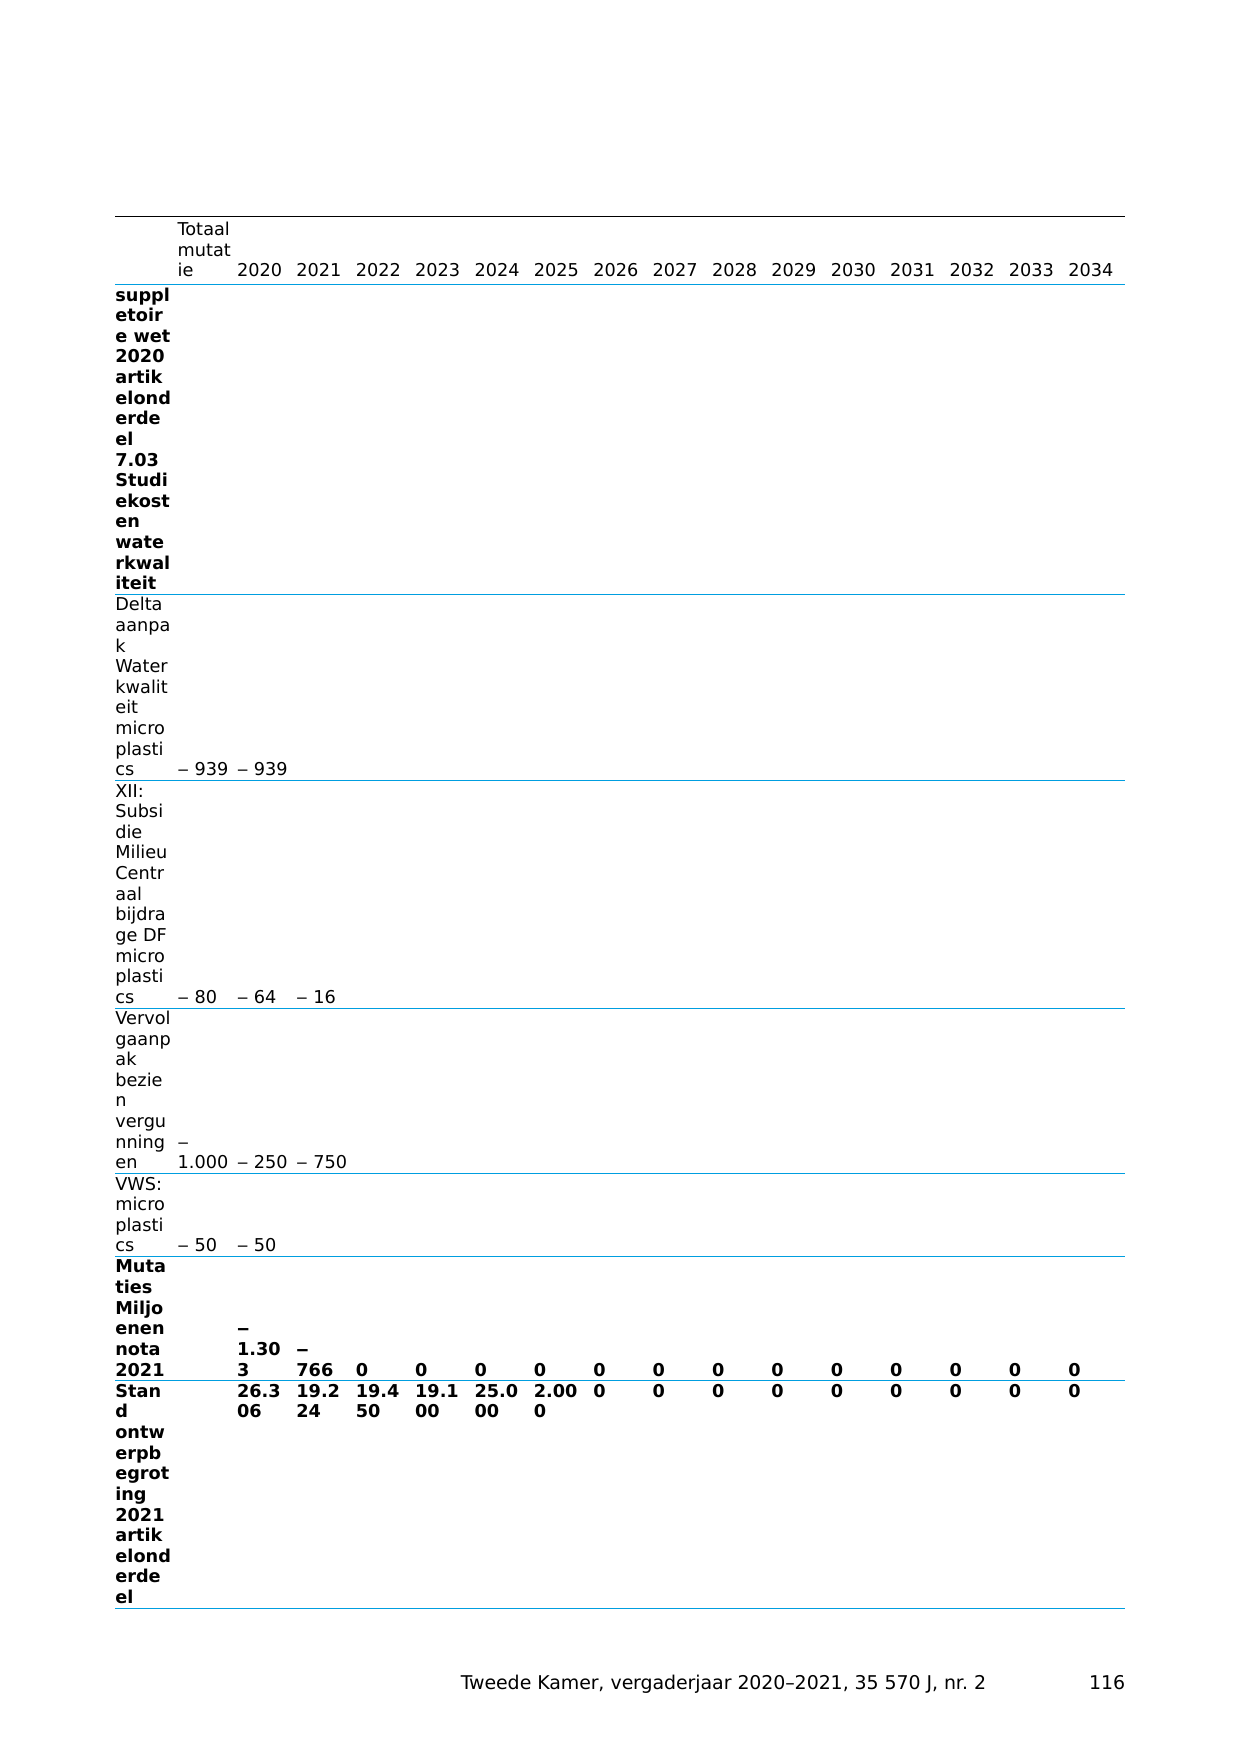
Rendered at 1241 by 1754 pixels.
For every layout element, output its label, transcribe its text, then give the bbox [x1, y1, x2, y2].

table_cell [650, 781, 709, 1007]
table_cell [650, 595, 709, 780]
table_cell 2029 [768, 217, 828, 284]
table_cell Totaal mutatie [175, 217, 234, 284]
table_cell [531, 781, 590, 1007]
table_cell [946, 1174, 1006, 1256]
table_cell ‒ 1.000 [175, 1009, 234, 1173]
table_cell 0 [471, 1257, 531, 1380]
table_cell 0 [353, 1257, 412, 1380]
table_cell ‒ 50 [175, 1174, 234, 1256]
table_cell [709, 1174, 768, 1256]
table_cell 2025 [531, 217, 590, 284]
table_cell [590, 285, 649, 594]
table_cell [531, 285, 590, 594]
table_cell 0 [946, 1257, 1006, 1380]
table_cell [412, 595, 471, 780]
table_cell [1006, 781, 1065, 1007]
table_cell ‒ 1.303 [234, 1257, 293, 1380]
table_cell 2028 [709, 217, 768, 284]
table_cell [1006, 1174, 1065, 1256]
table_cell [946, 285, 1006, 594]
table_cell 0 [709, 1381, 768, 1608]
table_cell [471, 285, 531, 594]
table_cell 0 [531, 1257, 590, 1380]
table_cell [768, 1174, 828, 1256]
table_cell [887, 595, 946, 780]
table_cell ‒ 939 [234, 595, 293, 780]
table_cell 2022 [353, 217, 412, 284]
table_cell [887, 1174, 946, 1256]
table_cell 2027 [650, 217, 709, 284]
table_cell [353, 1009, 412, 1173]
table_cell [353, 595, 412, 780]
table_cell 2026 [590, 217, 649, 284]
table_cell [1006, 1009, 1065, 1173]
table_cell 2030 [828, 217, 887, 284]
table_cell ‒ 939 [175, 595, 234, 780]
table_cell 19.224 [293, 1381, 353, 1608]
table_cell 0 [828, 1381, 887, 1608]
table_cell [650, 1174, 709, 1256]
table_cell [828, 1009, 887, 1173]
table_cell [412, 285, 471, 594]
table_cell Delta aanpak Waterkwaliteit microplastics [115, 595, 174, 780]
table_cell Mutaties Miljoenennota 2021 [115, 1257, 174, 1380]
table_cell [709, 781, 768, 1007]
table_cell [768, 595, 828, 780]
table_cell [709, 595, 768, 780]
table_cell [471, 781, 531, 1007]
table_cell 0 [768, 1381, 828, 1608]
table_cell [531, 1009, 590, 1173]
table_cell [768, 285, 828, 594]
table_cell 0 [887, 1381, 946, 1608]
table_cell Stand ontwerpbegroting 2021 artikelonderdeel [115, 1381, 174, 1608]
table_cell ‒ 16 [293, 781, 353, 1007]
table_cell [293, 1174, 353, 1256]
table_cell 0 [709, 1257, 768, 1380]
table_cell ‒ 250 [234, 1009, 293, 1173]
table_cell [175, 285, 234, 594]
table_header Tabel 36 Artikel 7 Investeren in waterkwaliteit (bedragen x € 1.000) [115, 191, 1125, 216]
table_cell [471, 1174, 531, 1256]
table_cell 2020 [234, 217, 293, 284]
table_cell ‒ 750 [293, 1009, 353, 1173]
table_cell 2024 [471, 217, 531, 284]
table_cell 25.000 [471, 1381, 531, 1608]
table_cell 19.450 [353, 1381, 412, 1608]
table_cell 0 [650, 1381, 709, 1608]
table_cell [1065, 285, 1125, 594]
table_cell 0 [1006, 1381, 1065, 1608]
table_cell [471, 595, 531, 780]
table_cell Vervolgaanpak bezien vergunningen [115, 1009, 174, 1173]
table_cell 2.000 [531, 1381, 590, 1608]
table_cell VWS: microplastics [115, 1174, 174, 1256]
table_cell [1006, 595, 1065, 780]
table_cell [946, 595, 1006, 780]
table_cell 0 [412, 1257, 471, 1380]
table_cell 2021 [293, 217, 353, 284]
table_cell 0 [1065, 1381, 1125, 1608]
table_cell XII: Subsidie Milieu Centraal bijdrage DF microplastics [115, 781, 174, 1007]
table_cell [709, 1009, 768, 1173]
table_cell [1065, 781, 1125, 1007]
table_cell 0 [1006, 1257, 1065, 1380]
table_cell [1006, 285, 1065, 594]
table_cell [234, 285, 293, 594]
table_cell [531, 1174, 590, 1256]
table_cell [353, 285, 412, 594]
table_cell [709, 285, 768, 594]
table_cell [471, 1009, 531, 1173]
table_cell [828, 781, 887, 1007]
table_cell 26.306 [234, 1381, 293, 1608]
table_cell 2032 [946, 217, 1006, 284]
table_cell [115, 217, 174, 284]
table_cell [590, 1009, 649, 1173]
table_cell 2033 [1006, 217, 1065, 284]
table_cell [1065, 1009, 1125, 1173]
table_cell 0 [887, 1257, 946, 1380]
table_cell 0 [590, 1381, 649, 1608]
table_cell [768, 781, 828, 1007]
table_cell [828, 595, 887, 780]
table_cell [293, 595, 353, 780]
table_cell 19.100 [412, 1381, 471, 1608]
table_cell [412, 1009, 471, 1173]
table_cell [1065, 595, 1125, 780]
table_cell ‒ 766 [293, 1257, 353, 1380]
table_cell [590, 595, 649, 780]
table_cell [828, 285, 887, 594]
table_cell [946, 781, 1006, 1007]
table_cell [946, 1009, 1006, 1173]
table_cell 2023 [412, 217, 471, 284]
table_cell [590, 781, 649, 1007]
table_cell [353, 1174, 412, 1256]
table_cell [353, 781, 412, 1007]
table_cell [1065, 1174, 1125, 1256]
table_cell 0 [650, 1257, 709, 1380]
table_cell [175, 1257, 234, 1380]
table_cell 0 [768, 1257, 828, 1380]
table_cell [650, 285, 709, 594]
table_cell [175, 1381, 234, 1608]
table_cell [768, 1009, 828, 1173]
table_cell 2031 [887, 217, 946, 284]
table_cell [650, 1009, 709, 1173]
table_cell [590, 1174, 649, 1256]
table_cell [887, 285, 946, 594]
table_cell [887, 1009, 946, 1173]
table_cell ‒ 50 [234, 1174, 293, 1256]
table_cell [293, 285, 353, 594]
table_cell 2034 [1065, 217, 1125, 284]
table_cell 0 [828, 1257, 887, 1380]
table_cell suppletoire wet 2020 artikelonderdeel 7.03 Studiekosten waterkwaliteit [115, 285, 174, 594]
table_cell [887, 781, 946, 1007]
table_cell ‒ 80 [175, 781, 234, 1007]
table_cell [828, 1174, 887, 1256]
table_cell [412, 1174, 471, 1256]
table_cell 0 [590, 1257, 649, 1380]
table_cell 0 [946, 1381, 1006, 1608]
table_cell [531, 595, 590, 780]
table_cell [412, 781, 471, 1007]
table_cell ‒ 64 [234, 781, 293, 1007]
table_cell 0 [1065, 1257, 1125, 1380]
